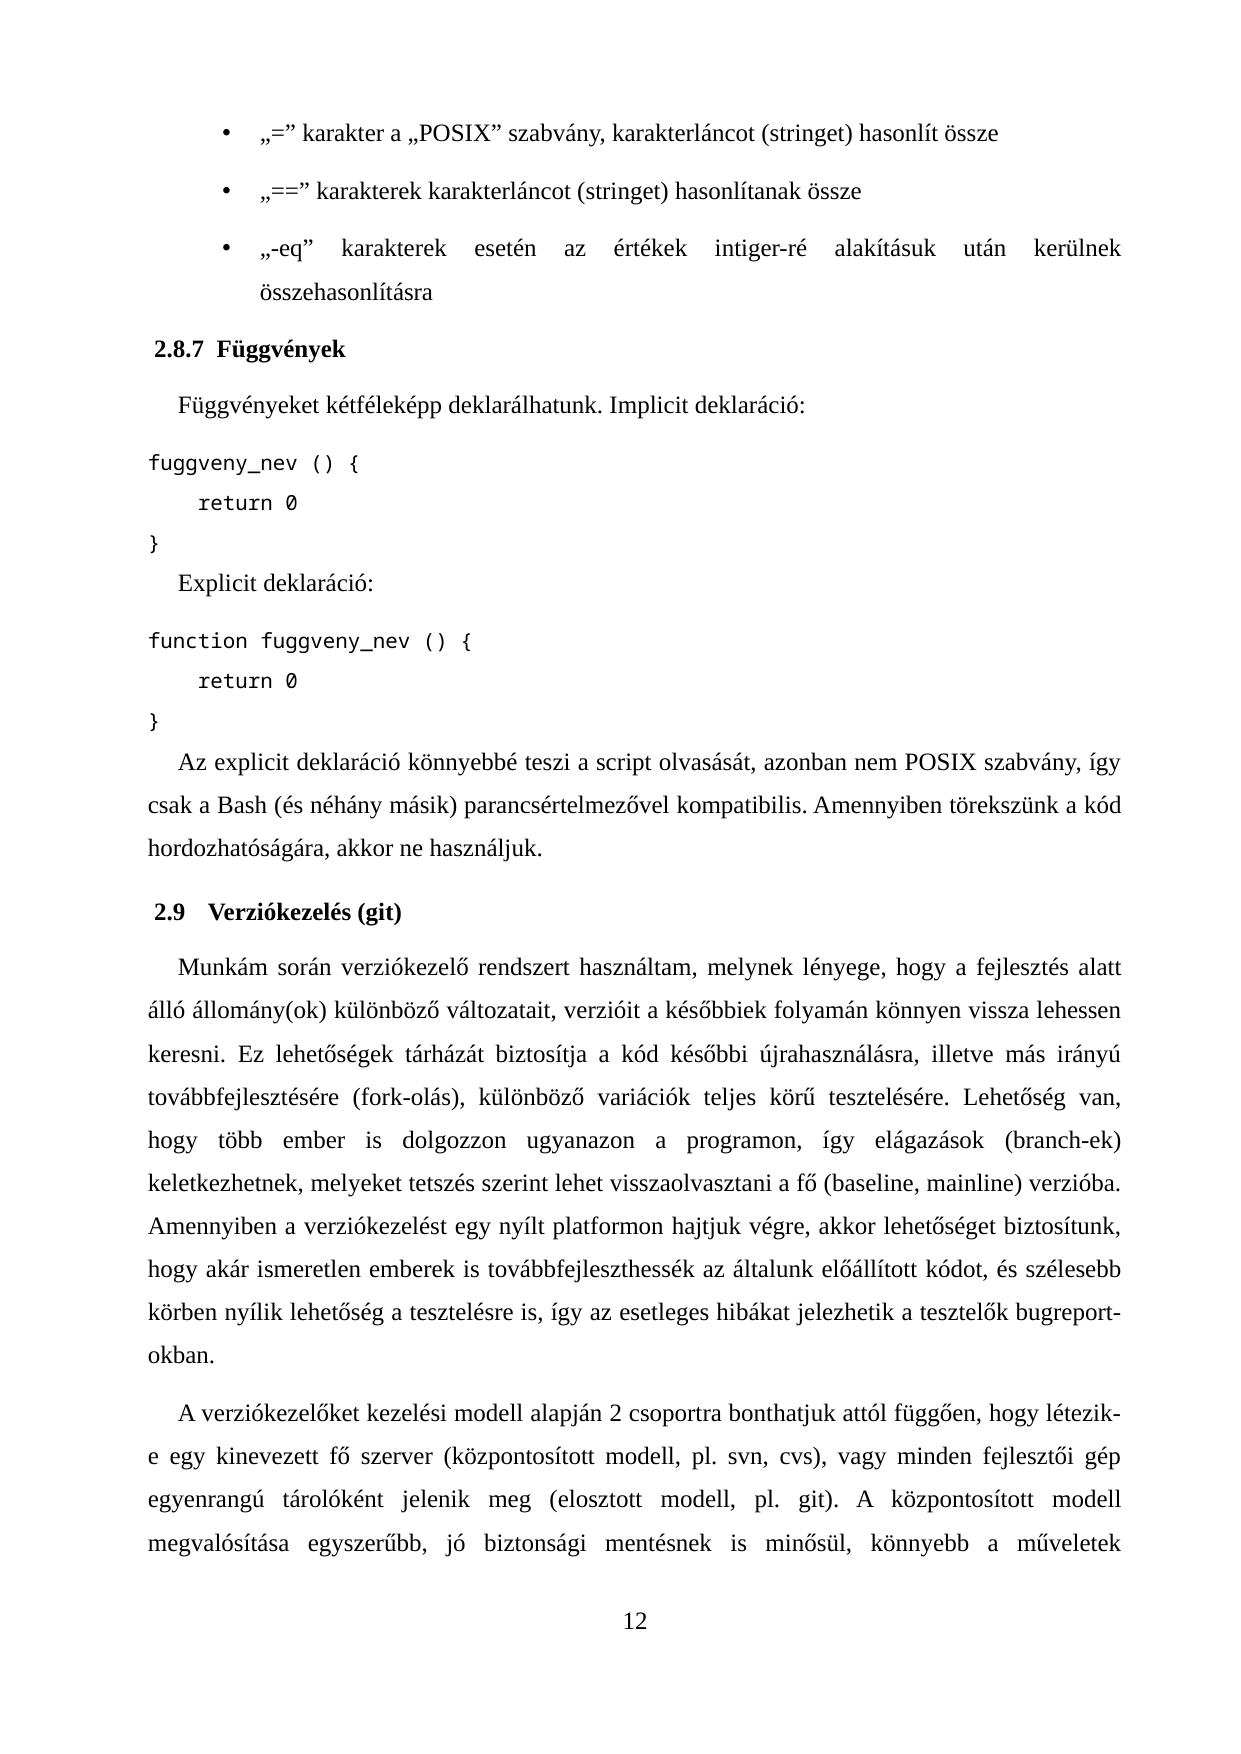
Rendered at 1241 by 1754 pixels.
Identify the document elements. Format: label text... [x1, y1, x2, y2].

text return 0 [148, 666, 1122, 695]
text Függvényeket kétféleképp deklarálhatunk. Implicit deklaráció: [148, 390, 1122, 419]
text fuggveny_nev () { [148, 448, 1122, 476]
list „=” karakter a „POSIX” szabvány, karakterláncot (stringet) hasonlít össze [222, 118, 1122, 147]
text } [148, 528, 1122, 557]
list „-eq” karakterek esetén az értékek intiger-ré alakításuk után kerülnek összehasonlításra [222, 233, 1122, 305]
text return 0 [148, 488, 1122, 516]
subtitle Verziókezelés (git) [148, 897, 1122, 926]
subtitle Függvények [148, 334, 1122, 363]
text } [148, 706, 1122, 735]
text Explicit deklaráció: [148, 568, 1122, 597]
text Az explicit deklaráció könnyebbé teszi a script olvasását, azonban nem POSIX szabvány, így csak a Bash (és néhány másik) parancsértelmezővel kompatibilis. Amennyiben törekszünk a kód hordozhatóságára, akkor ne használjuk. [148, 747, 1122, 862]
list „==” karakterek karakterláncot (stringet) hasonlítanak össze [222, 176, 1122, 204]
text Munkám során verziókezelő rendszert használtam, melynek lényege, hogy a fejlesztés alatt álló állomány(ok) különböző változatait, verzióit a későbbiek folyamán könnyen vissza lehessen keresni. Ez lehetőségek tárházát biztosítja a kód későbbi újrahasználásra, illetve más irányú továbbfejlesztésére (fork-olás), különböző variációk teljes körű tesztelésére. Lehetőség van, hogy több ember is dolgozzon ugyanazon a programon, így elágazások (branch-ek) keletkezhetnek, melyeket tetszés szerint lehet visszaolvasztani a fő (baseline, mainline) verzióba. Amennyiben a verziókezelést egy nyílt platformon hajtjuk végre, akkor lehetőséget biztosítunk, hogy akár ismeretlen emberek is továbbfejleszthessék az általunk előállított kódot, és szélesebb körben nyílik lehetőség a tesztelésre is, így az esetleges hibákat jelezhetik a tesztelők bugreport-okban. [148, 952, 1122, 1369]
text A verziókezelőket kezelési modell alapján 2 csoportra bonthatjuk attól függően, hogy létezik-e egy kinevezett fő szerver (központosított modell, pl. svn, cvs), vagy minden fejlesztői gép egyenrangú tárolóként jelenik meg (elosztott modell, pl. git). A központosított modell megvalósítása egyszerűbb, jó biztonsági mentésnek is minősül, könnyebb a műveletek [148, 1398, 1122, 1556]
text function fuggveny_nev () { [148, 626, 1122, 654]
